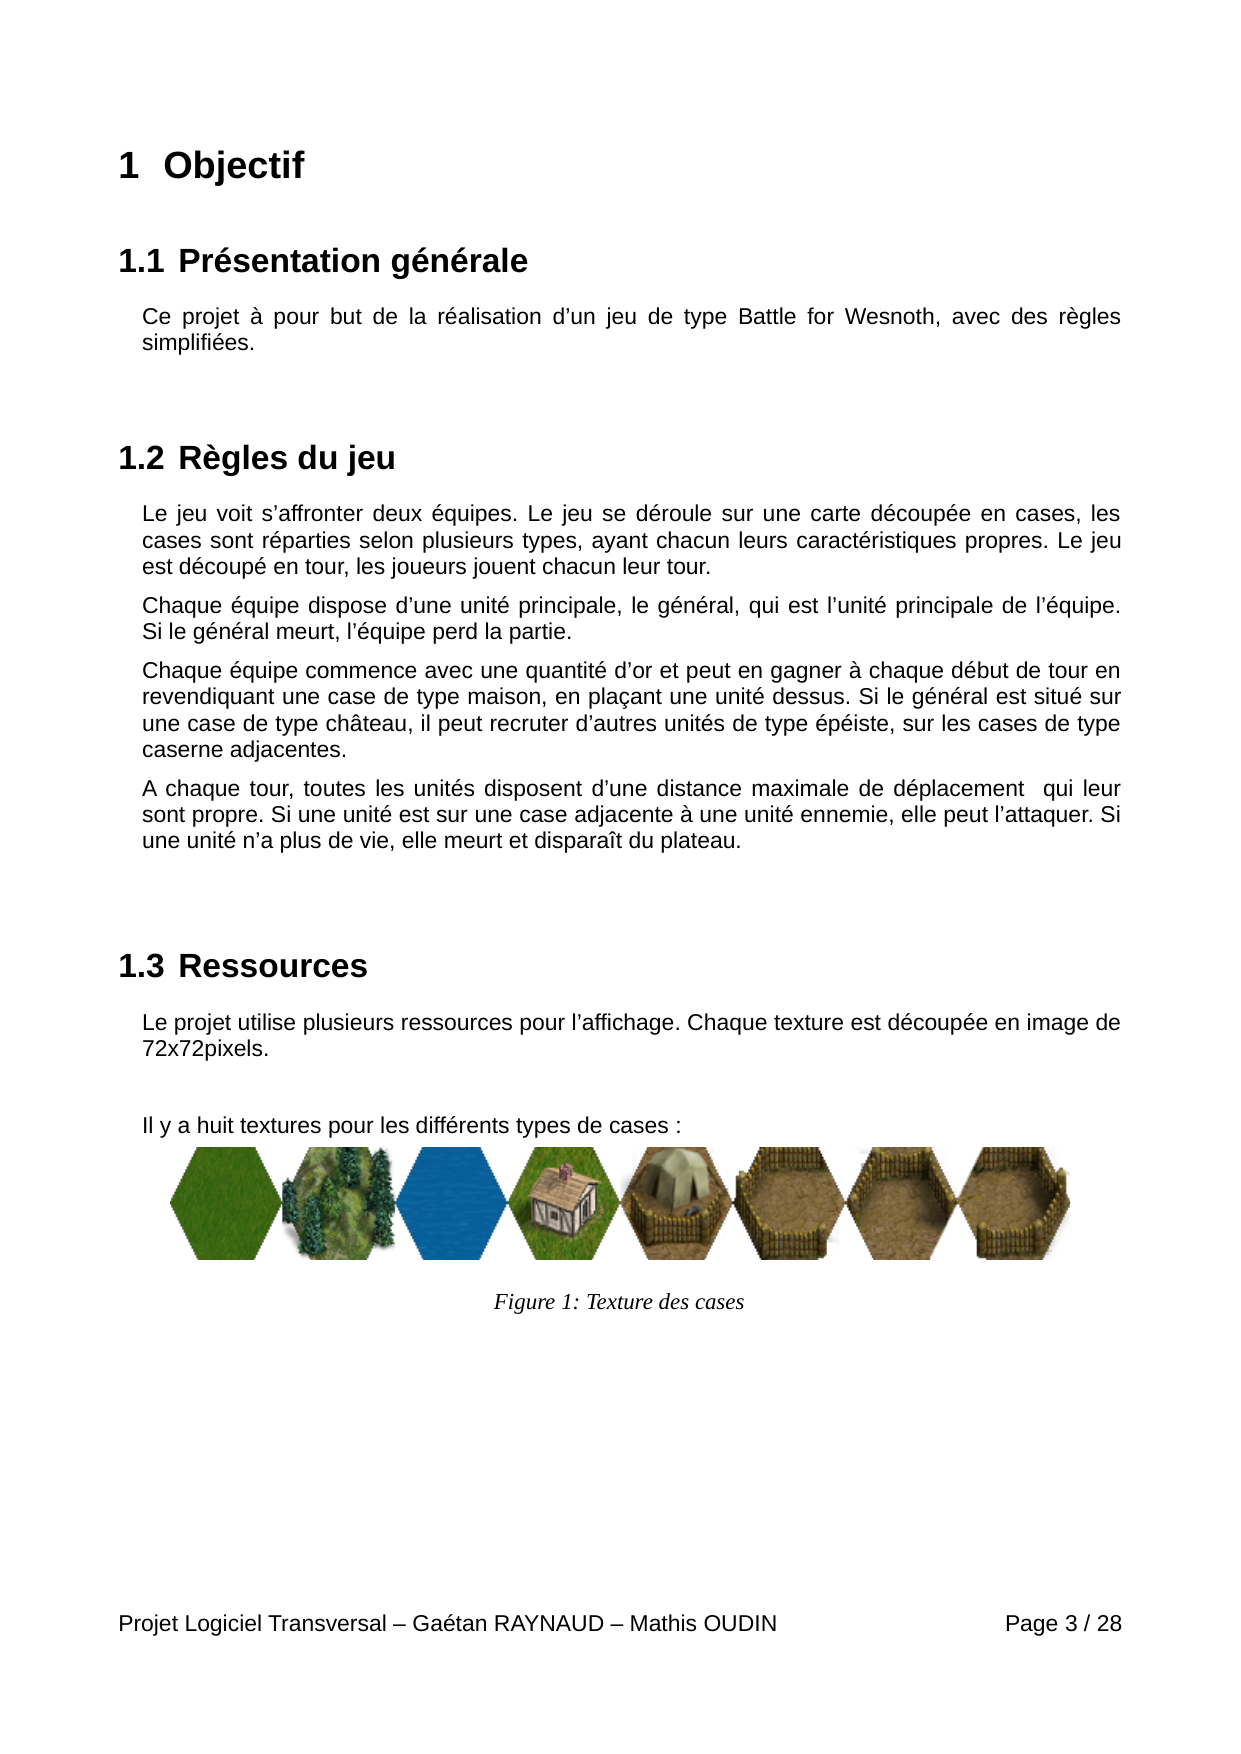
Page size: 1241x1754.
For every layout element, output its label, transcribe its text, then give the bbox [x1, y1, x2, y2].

text Le projet utilise plusieurs ressources pour l’affichage. Chaque texture est découpée en image de 72x72pixels. [142, 1009, 1122, 1061]
text Chaque équipe dispose d’une unité principale, le général, qui est l’unité principale de l’équipe. Si le général meurt, l’équipe perd la partie. [142, 592, 1122, 644]
text Chaque équipe commence avec une quantité d’or et peut en gagner à chaque début de tour en revendiquant une case de type maison, en plaçant une unité dessus. Si le général est situé sur une case de type château, il peut recruter d’autres unités de type épéiste, sur les cases de type caserne adjacentes. [142, 657, 1122, 762]
text Ce projet à pour but de la réalisation d’un jeu de type Battle for Wesnoth, avec des règles simplifiées. [142, 303, 1122, 356]
text Le jeu voit s’affronter deux équipes. Le jeu se déroule sur une carte découpée en cases, les cases sont réparties selon plusieurs types, ayant chacun leurs caractéristiques propres. Le jeu est découpé en tour, les joueurs jouent chacun leur tour. [142, 500, 1122, 579]
text A chaque tour, toutes les unités disposent d’une distance maximale de déplacement qui leur sont propre. Si une unité est sur une case adjacente à une unité ennemie, elle peut l’attaquer. Si une unité n’a plus de vie, elle meurt et disparaît du plateau. [142, 775, 1122, 854]
picture [170, 1147, 1071, 1260]
text Il y a huit textures pour les différents types de cases : [142, 1112, 1122, 1139]
subtitle Objectif [118, 143, 1122, 187]
subtitle Règles du jeu [118, 438, 1122, 477]
subtitle Présentation générale [118, 241, 1122, 279]
subtitle Ressources [118, 946, 1122, 985]
text Figure 1: Texture des cases [170, 1260, 1070, 1314]
